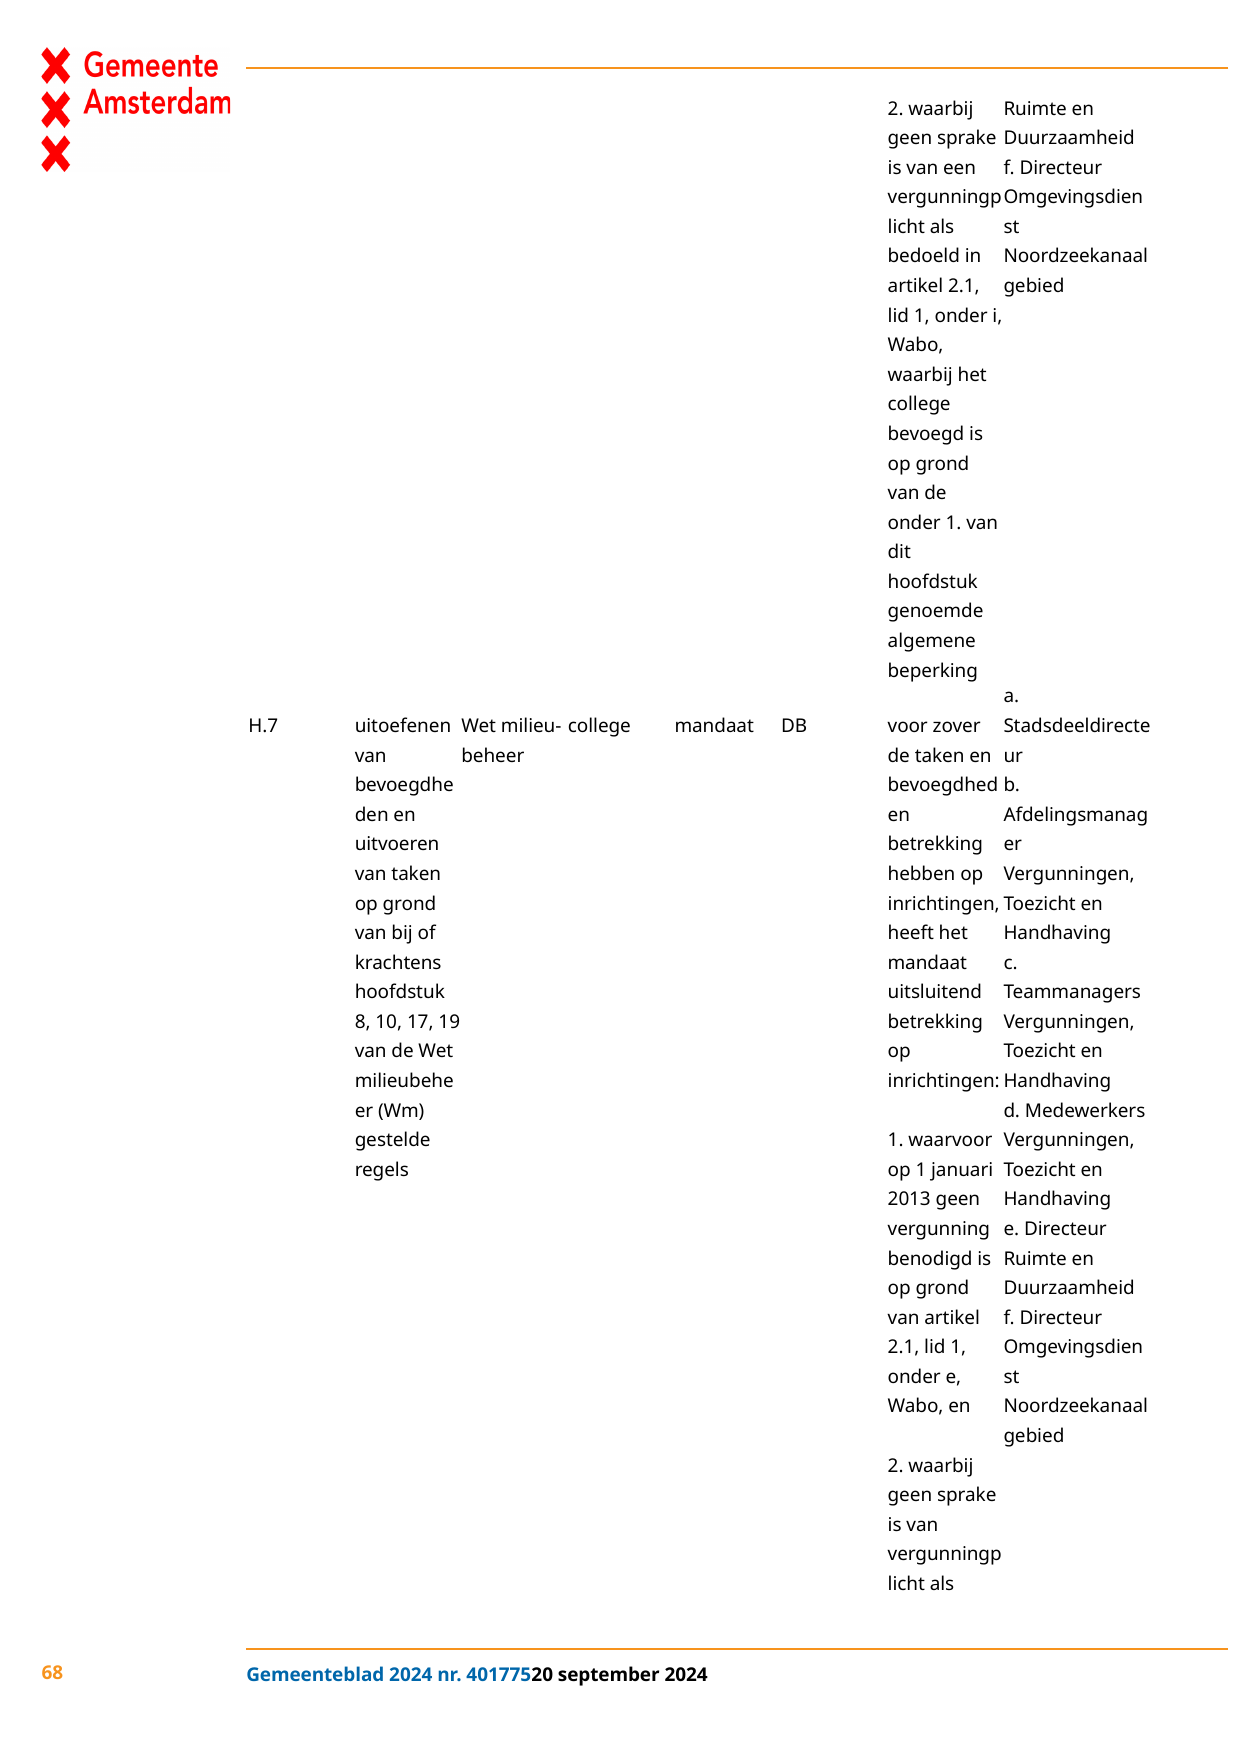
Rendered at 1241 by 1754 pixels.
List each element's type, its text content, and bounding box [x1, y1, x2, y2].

table_cell [355, 95, 461, 683]
table_cell H.7 [248, 683, 354, 1596]
picture [41, 47, 231, 172]
table_cell Wet milieu-beheer [461, 683, 568, 1596]
table_cell [248, 95, 354, 683]
table_cell [461, 95, 568, 683]
table_cell 2. waarbij geen sprake is van een vergunningplicht als bedoeld in artikel 2.1, lid 1, onder i, Wabo, waarbij het college bevoegd is op grond van de onder 1. van dit hoofdstuk genoemde algemene beperking [888, 95, 1003, 683]
table_cell a. Stadsdeeldirecteur b. Afdelingsmanager Vergunningen, Toezicht en Handhaving c. Teammanagers Vergunningen, Toezicht en Handhaving d. Medewerkers Vergunningen, Toezicht en Handhaving e. Directeur Ruimte en Duurzaamheid f. Directeur Omgevingsdienst Noordzeekanaalgebied [1003, 683, 1152, 1596]
table_cell [781, 95, 887, 683]
table_cell uitoefenen van bevoegdheden en uitvoeren van taken op grond van bij of krachtens hoofdstuk 8, 10, 17, 19 van de Wet milieubeheer (Wm) gestelde regels [355, 683, 461, 1596]
table_cell [568, 95, 674, 683]
table_cell [674, 95, 781, 683]
table_cell college [568, 683, 674, 1596]
table_cell DB [781, 683, 887, 1596]
table_cell Ruimte en Duurzaamheid f. Directeur Omgevingsdienst Noordzeekanaalgebied [1003, 95, 1152, 683]
table_cell mandaat [674, 683, 781, 1596]
table_cell voor zover de taken en bevoegdheden betrekking hebben op inrichtingen, heeft het mandaat uitsluitend betrekking op inrichtingen: 1. waarvoor op 1 januari 2013 geen vergunning benodigd is op grond van artikel 2.1, lid 1, onder e, Wabo, en 2. waarbij geen sprake is van vergunningplicht als [888, 683, 1003, 1596]
